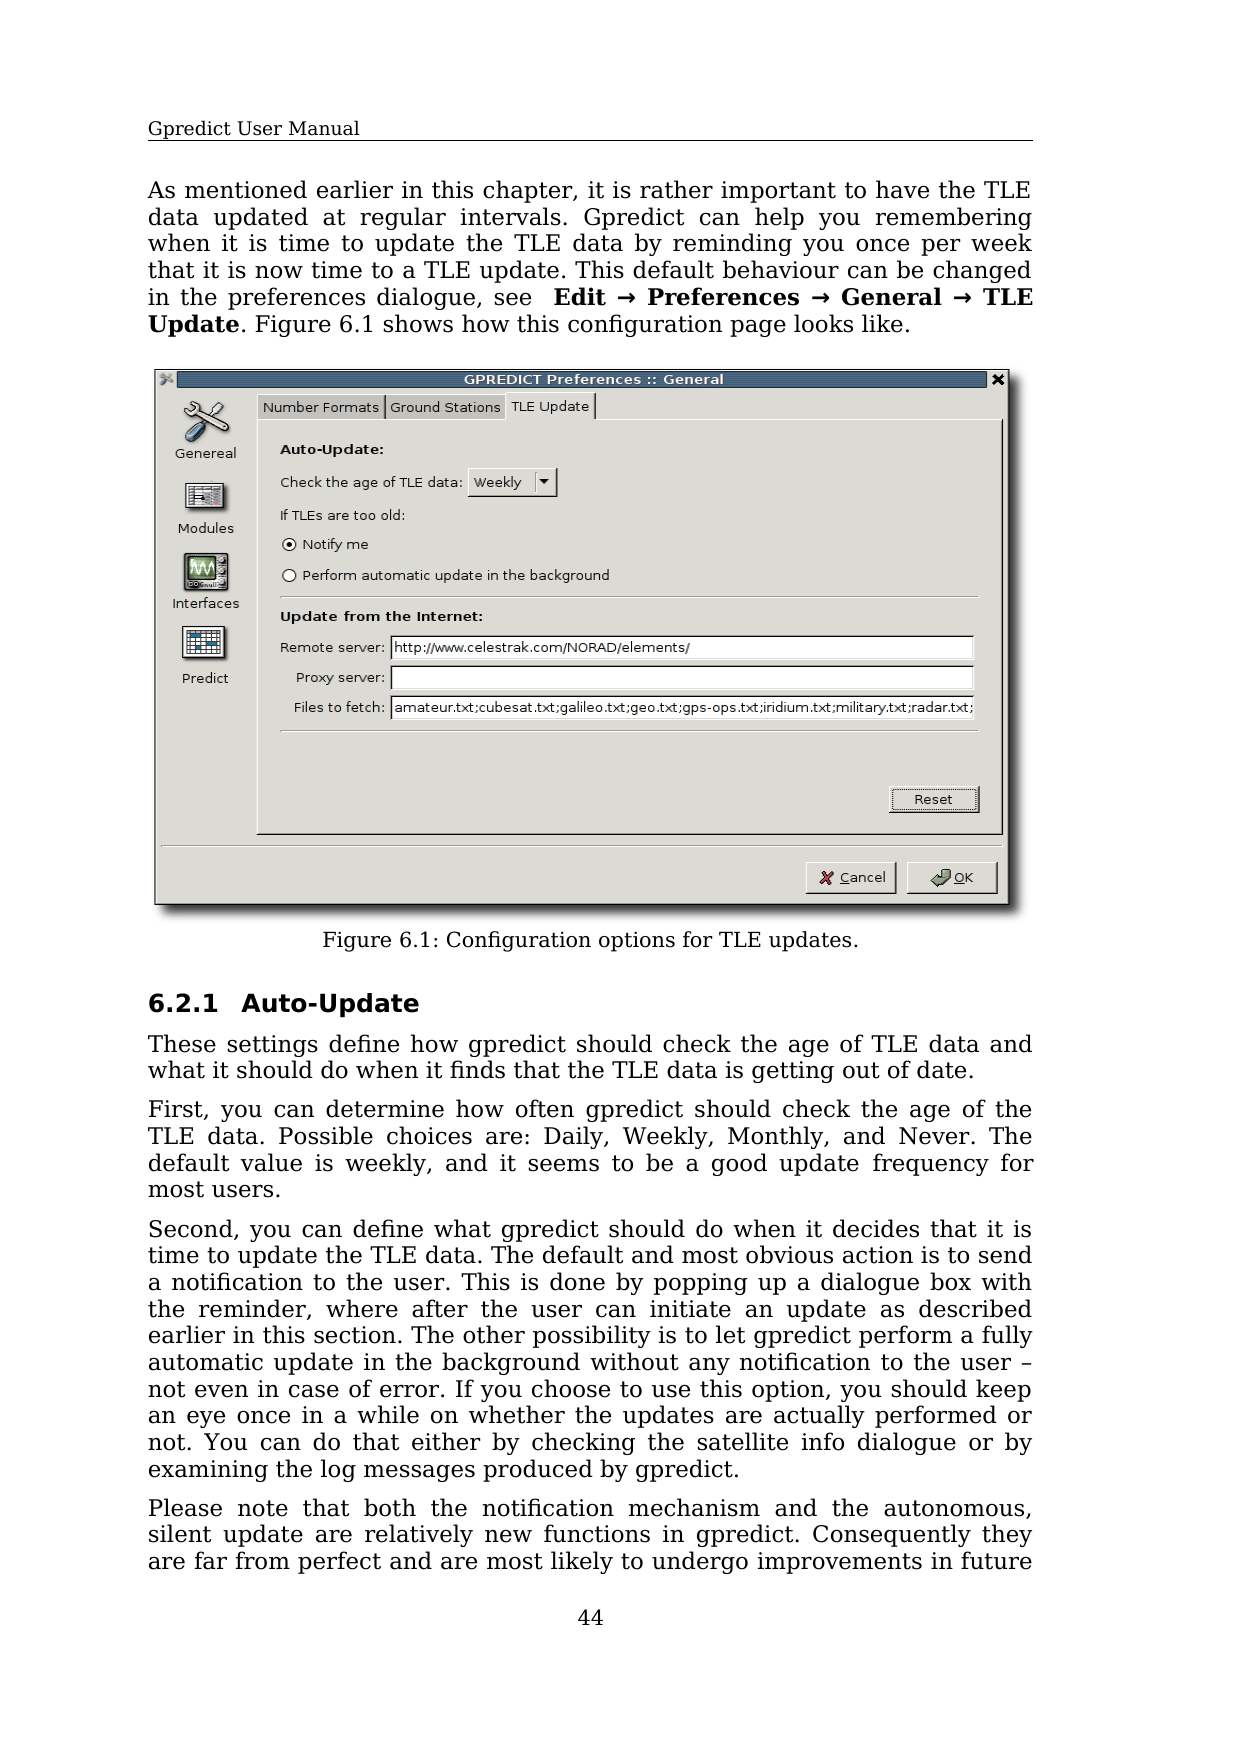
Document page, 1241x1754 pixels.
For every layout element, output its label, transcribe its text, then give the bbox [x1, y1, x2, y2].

picture [147, 362, 1034, 928]
text Second, you can define what gpredict should do when it decides that it is time to update the TLE data. The default and most obvious action is to send a notification to the user. This is done by popping up a dialogue box with the reminder, where after the user can initiate an update as described earlier in this section. The other possibility is to let gpredict perform a fully automatic update in the background without any notification to the user – not even in case of error. If you choose to use this option, you should keep an eye once in a while on whether the updates are actually performed or not. You can do that either by checking the satellite info dialogue or by examining the log messages produced by gpredict. [148, 1216, 1033, 1482]
text First, you can determine how often gpredict should check the age of the TLE data. Possible choices are: Daily, Weekly, Monthly, and Never. The default value is weekly, and it seems to be a good update frequency for most users. [148, 1097, 1033, 1203]
subtitle Auto-Update [148, 952, 1033, 1018]
text As mentioned earlier in this chapter, it is rather important to have the TLE data updated at regular intervals. Gpredict can help you remembering when it is time to update the TLE data by reminding you once per week that it is now time to a TLE update. This default behaviour can be changed in the preferences dialogue, see Edit → Preferences → General → TLE Update. Figure 6.1 shows how this configuration page looks like. [148, 177, 1033, 338]
text Figure 6.1: Configuration options for TLE updates. [148, 928, 1033, 952]
text These settings define how gpredict should check the age of TLE data and what it should do when it finds that the TLE data is getting out of date. [148, 1031, 1033, 1084]
subtitle [148, 350, 1033, 362]
text Please note that both the notification mechanism and the autonomous, silent update are relatively new functions in gpredict. Consequently they are far from perfect and are most likely to undergo improvements in future [148, 1495, 1033, 1575]
